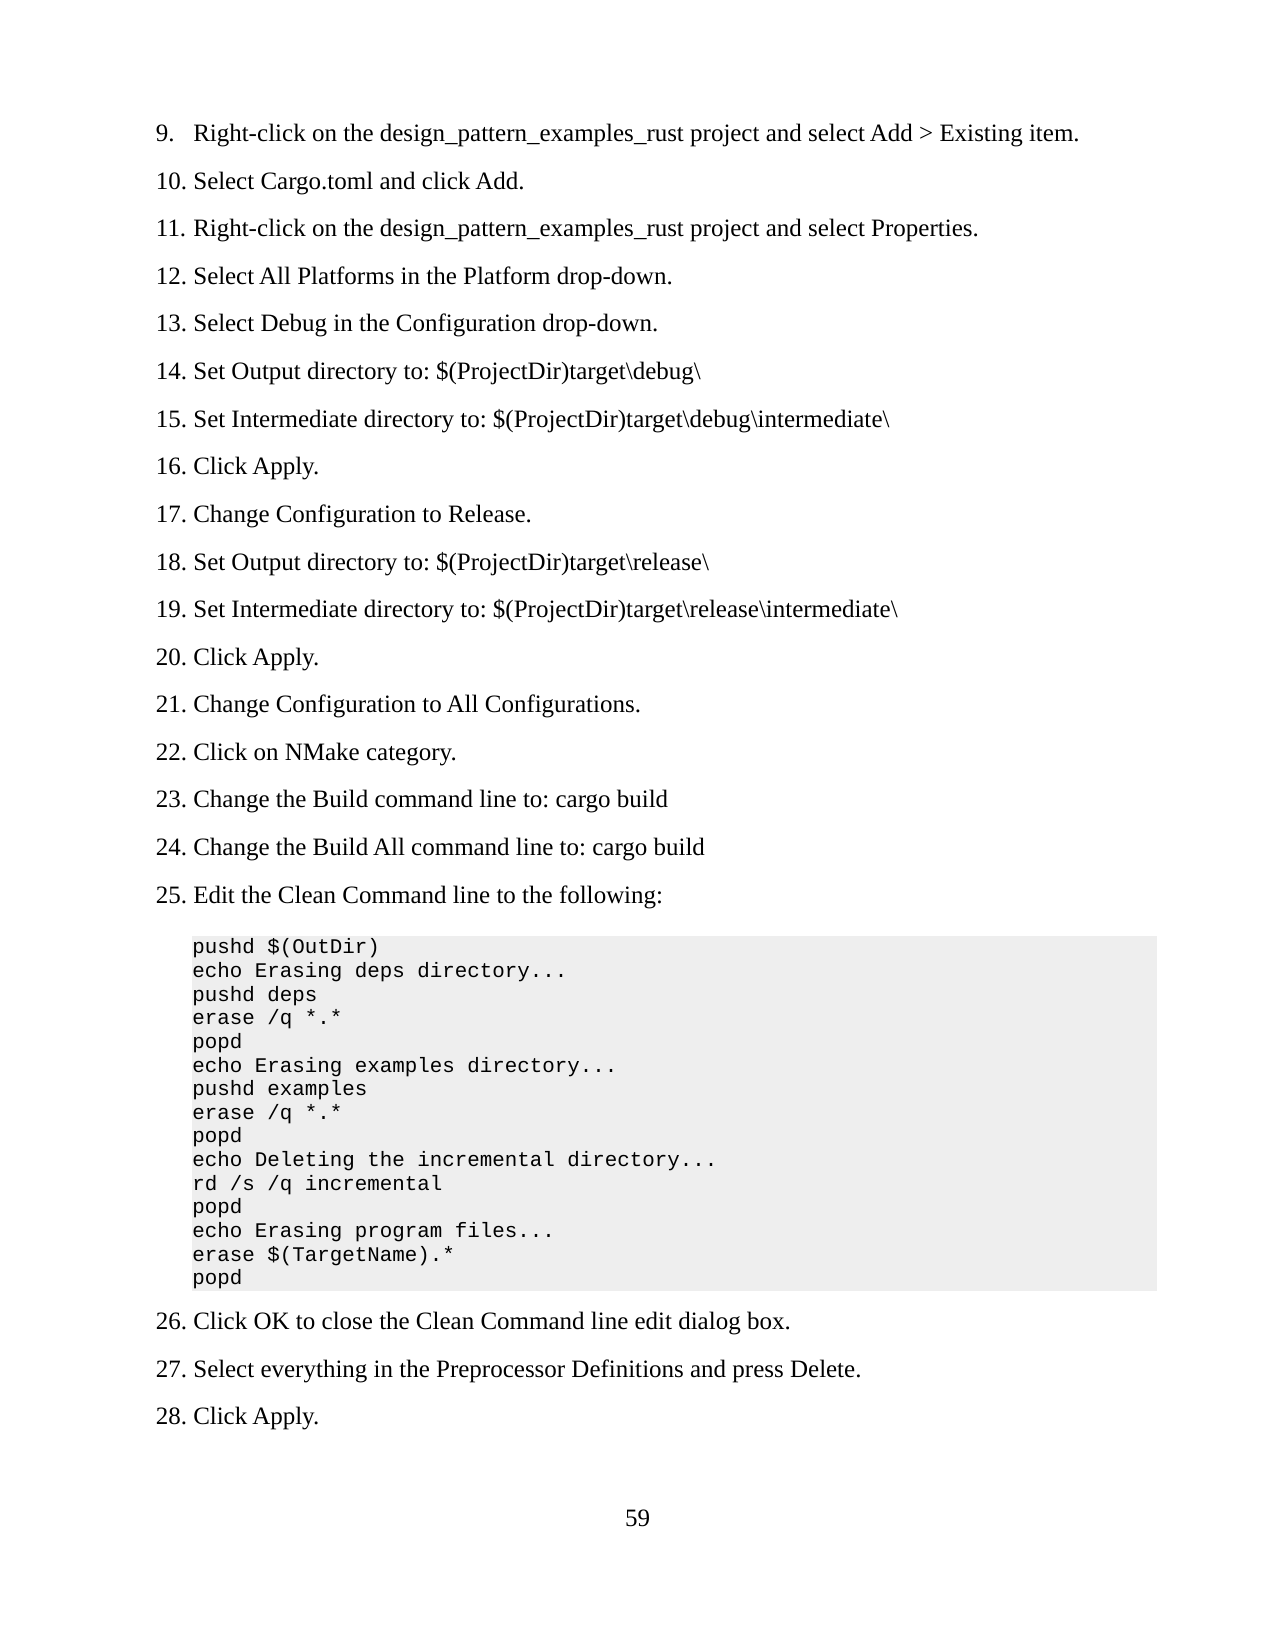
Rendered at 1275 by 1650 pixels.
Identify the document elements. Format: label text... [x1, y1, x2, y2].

list Change Configuration to Release. [156, 499, 1157, 528]
text erase /q *.* [192, 1102, 1157, 1126]
text popd [192, 1196, 1157, 1220]
list Right-click on the design_pattern_examples_rust project and select Properties. [156, 213, 1157, 242]
list Click Apply. [156, 1401, 1157, 1430]
list Change Configuration to All Configurations. [156, 689, 1157, 718]
text pushd examples [192, 1078, 1157, 1102]
list Select Debug in the Configuration drop-down. [156, 308, 1157, 337]
text popd [192, 1126, 1157, 1149]
list Set Intermediate directory to: $(ProjectDir)target\release\intermediate\ [156, 594, 1157, 623]
list Select everything in the Preprocessor Definitions and press Delete. [156, 1354, 1157, 1382]
text popd [192, 1031, 1157, 1054]
list Click on NMake category. [156, 737, 1157, 766]
list Edit the Clean Command line to the following: [156, 880, 1157, 908]
list Set Output directory to: $(ProjectDir)target\debug\ [156, 356, 1157, 385]
list Select Cargo.toml and click Add. [156, 166, 1157, 194]
text echo Erasing examples directory... [192, 1054, 1157, 1078]
text erase $(TargetName).* [192, 1244, 1157, 1267]
list Set Intermediate directory to: $(ProjectDir)target\debug\intermediate\ [156, 404, 1157, 432]
list Right-click on the design_pattern_examples_rust project and select Add > Existing item. [156, 118, 1157, 147]
list Click OK to close the Clean Command line edit dialog box. [156, 1306, 1157, 1335]
list Select All Platforms in the Platform drop-down. [156, 261, 1157, 290]
text rd /s /q incremental [192, 1173, 1157, 1196]
text echo Deleting the incremental directory... [192, 1149, 1157, 1173]
list Set Output directory to: $(ProjectDir)target\release\ [156, 547, 1157, 575]
list Change the Build command line to: cargo build [156, 784, 1157, 813]
text erase /q *.* [192, 1007, 1157, 1031]
list Change the Build All command line to: cargo build [156, 832, 1157, 861]
text pushd $(OutDir) [192, 936, 1157, 960]
text echo Erasing deps directory... [192, 960, 1157, 984]
list Click Apply. [156, 451, 1157, 480]
text echo Erasing program files... [192, 1220, 1157, 1244]
text popd [192, 1267, 1157, 1291]
list Click Apply. [156, 642, 1157, 671]
text pushd deps [192, 984, 1157, 1007]
